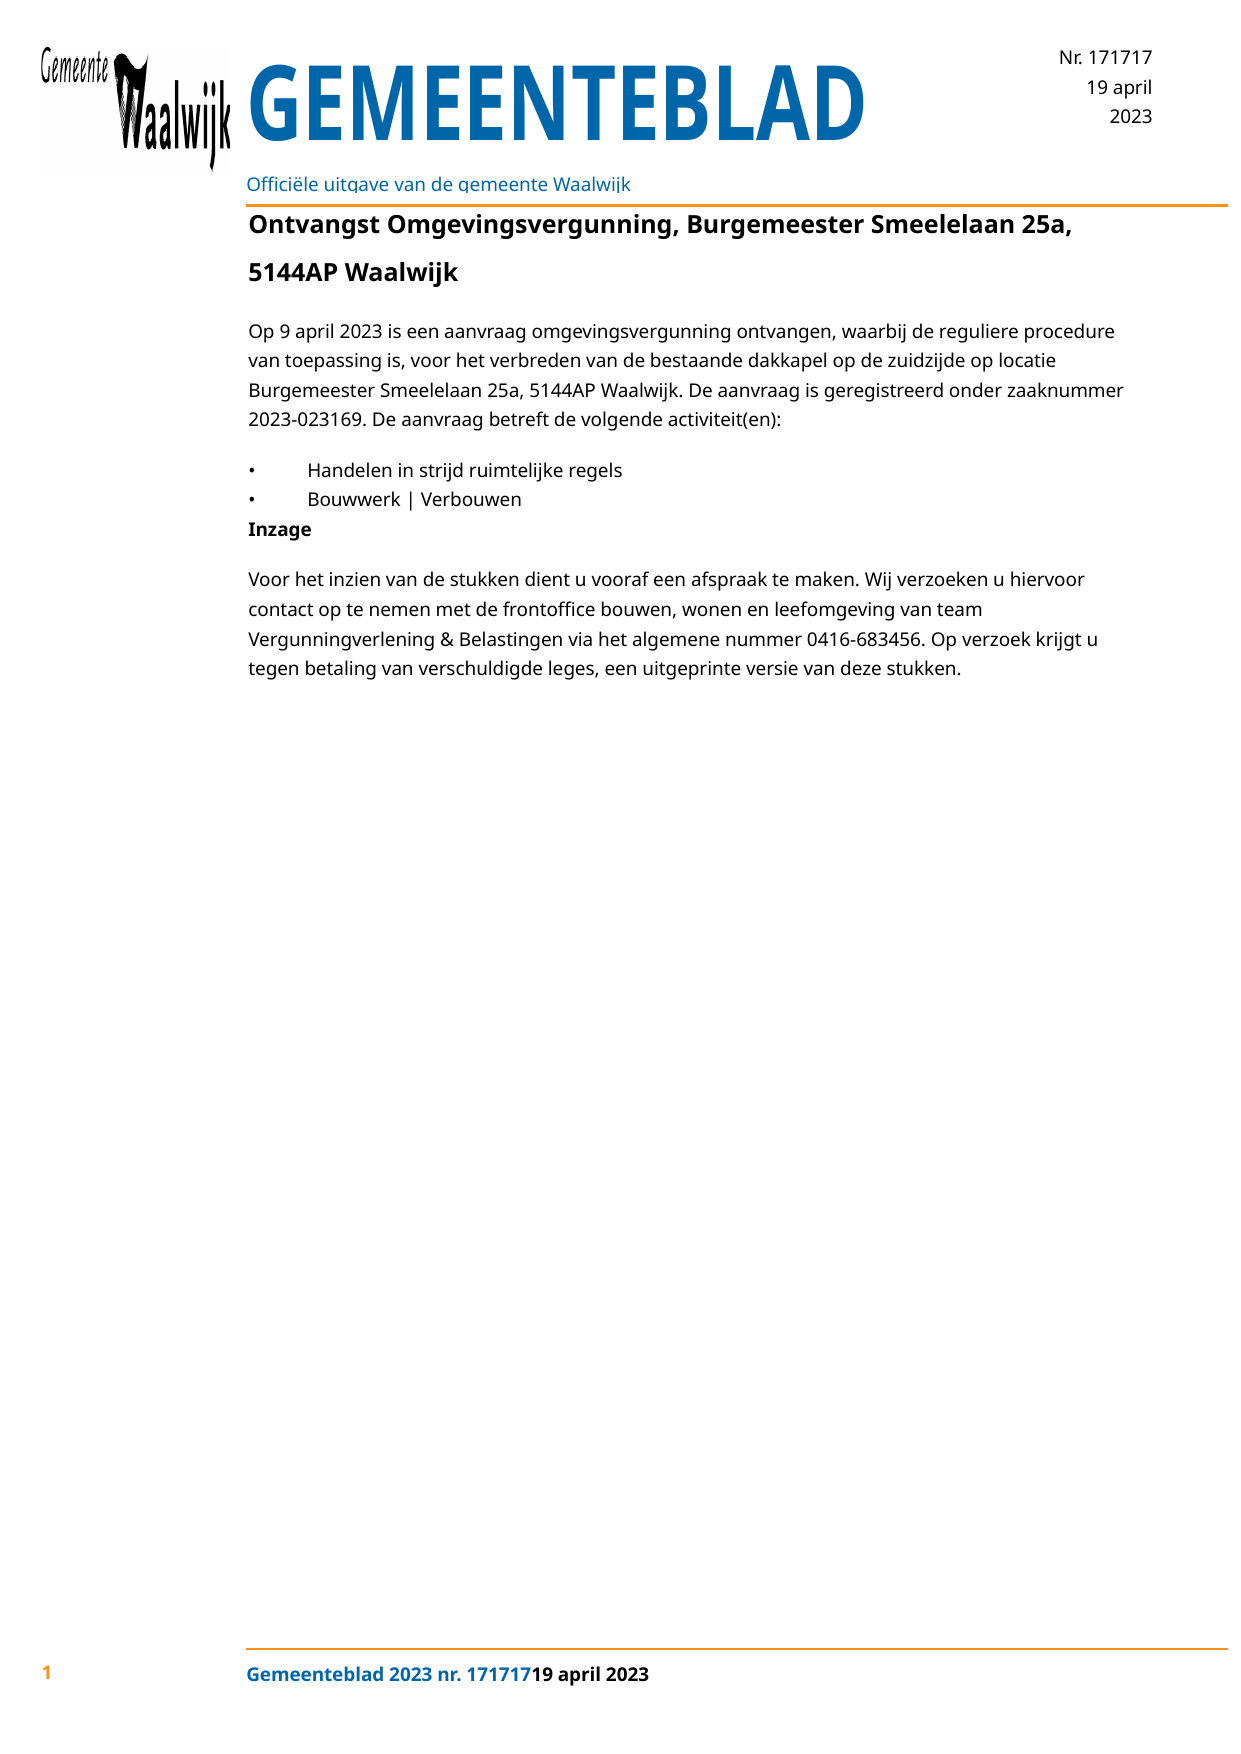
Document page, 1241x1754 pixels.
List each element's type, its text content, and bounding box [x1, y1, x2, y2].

text Op 9 april 2023 is een aanvraag omgevingsvergunning ontvangen, waarbij de reguliere procedure van toepassing is, voor het verbreden van de bestaande dakkapel op de zuidzijde op locatie Burgemeester Smeelelaan 25a, 5144AP Waalwijk. De aanvraag is geregistreerd onder zaaknummer 2023-023169. De aanvraag betreft de volgende activiteit(en): [248, 318, 1152, 432]
list Handelen in strijd ruimtelijke regels [248, 457, 1152, 483]
text Voor het inzien van de stukken dient u vooraf een afspraak te maken. Wij verzoeken u hiervoor contact op te nemen met de frontoffice bouwen, wonen en leefomgeving van team Vergunningverlening & Belastingen via het algemene nummer 0416-683456. Op verzoek krijgt u tegen betaling van verschuldigde leges, een uitgeprinte versie van deze stukken. [248, 567, 1152, 681]
picture [41, 47, 231, 172]
text Inzage [248, 516, 1152, 542]
text Ontvangst Omgevingsvergunning, Burgemeester Smeelelaan 25a, 5144AP Waalwijk [248, 207, 1152, 288]
list Bouwwerk | Verbouwen [248, 487, 1152, 512]
